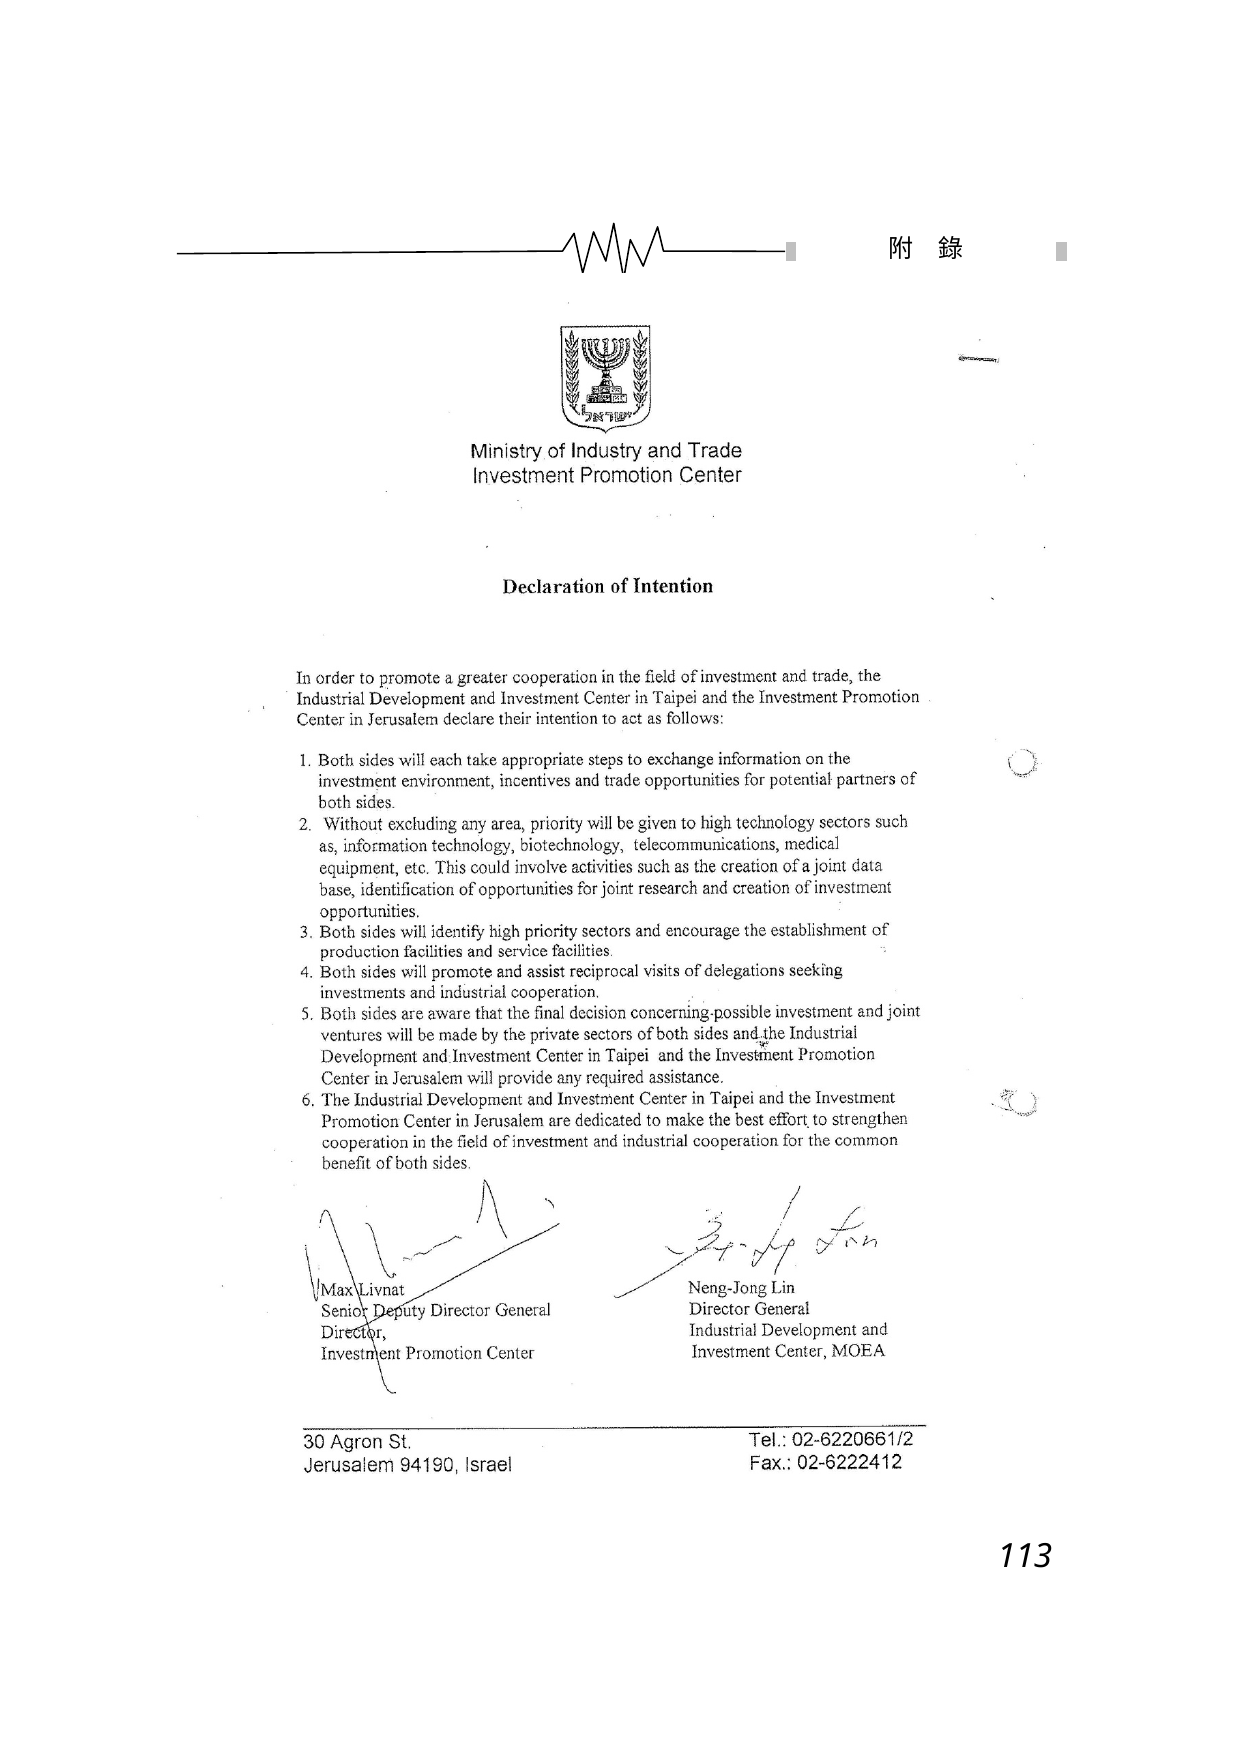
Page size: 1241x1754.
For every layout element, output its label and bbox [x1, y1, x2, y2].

picture [182, 273, 1069, 1477]
